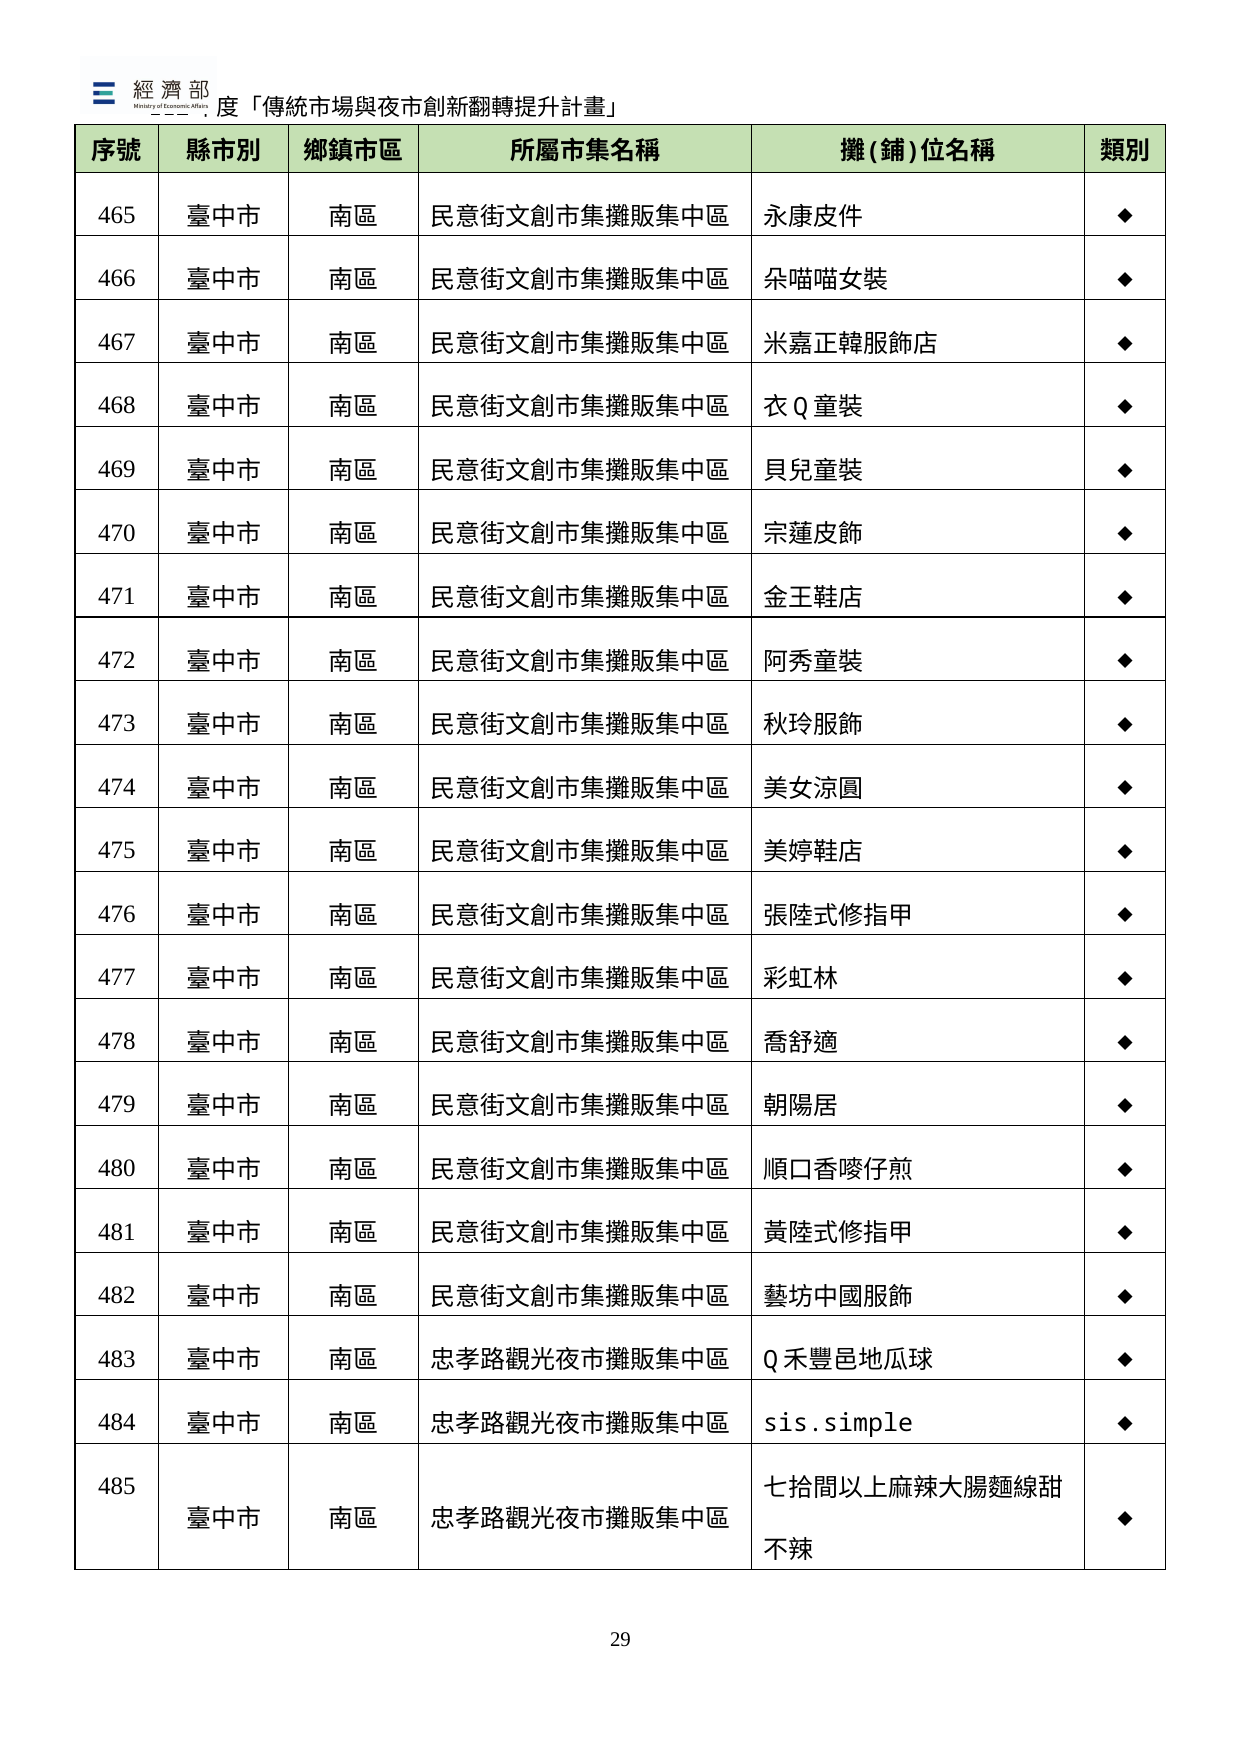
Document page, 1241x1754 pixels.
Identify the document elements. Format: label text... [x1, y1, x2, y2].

table_cell 485 [76, 1444, 158, 1568]
table_cell 南區 [289, 1316, 418, 1379]
table_cell ◆ [1085, 427, 1165, 489]
table_cell 朵喵喵女裝 [752, 236, 1084, 299]
table_header 類別 [1085, 125, 1165, 172]
table_cell 477 [76, 935, 158, 998]
table_cell 臺中市 [159, 554, 288, 616]
table_cell 民意街文創市集攤販集中區 [419, 999, 751, 1061]
table_cell 民意街文創市集攤販集中區 [419, 618, 751, 680]
table_cell 南區 [289, 427, 418, 489]
table_cell 宗蓮皮飾 [752, 490, 1084, 553]
table_cell 南區 [289, 236, 418, 299]
table_cell 臺中市 [159, 173, 288, 235]
table_cell 484 [76, 1380, 158, 1442]
table_cell 474 [76, 745, 158, 807]
table_cell 臺中市 [159, 236, 288, 299]
table_cell 南區 [289, 618, 418, 680]
table_cell 483 [76, 1316, 158, 1379]
table_cell 七拾間以上麻辣大腸麵線甜不辣 [752, 1444, 1084, 1568]
table_cell 民意街文創市集攤販集中區 [419, 681, 751, 743]
table_cell 476 [76, 872, 158, 934]
table_cell 479 [76, 1062, 158, 1125]
table_cell ◆ [1085, 1189, 1165, 1252]
table_cell ◆ [1085, 173, 1165, 235]
table_cell 466 [76, 236, 158, 299]
table_cell ◆ [1085, 1316, 1165, 1379]
table_cell 臺中市 [159, 618, 288, 680]
table_cell 南區 [289, 745, 418, 807]
table_cell 南區 [289, 808, 418, 871]
table_cell 471 [76, 554, 158, 616]
table_cell 465 [76, 173, 158, 235]
table_cell sis.simple [752, 1380, 1084, 1442]
table_cell 臺中市 [159, 745, 288, 807]
table_cell 臺中市 [159, 300, 288, 362]
table_cell 南區 [289, 1189, 418, 1252]
table_cell 臺中市 [159, 1126, 288, 1188]
table_cell 467 [76, 300, 158, 362]
table_cell ◆ [1085, 1380, 1165, 1442]
table_cell 臺中市 [159, 1380, 288, 1442]
table_cell 南區 [289, 1253, 418, 1315]
table_cell ◆ [1085, 681, 1165, 743]
table_cell 南區 [289, 935, 418, 998]
table_cell 臺中市 [159, 1189, 288, 1252]
table_cell 南區 [289, 1126, 418, 1188]
table_cell ◆ [1085, 1253, 1165, 1315]
table_cell 468 [76, 363, 158, 426]
table_cell 永康皮件 [752, 173, 1084, 235]
table_cell ◆ [1085, 1444, 1165, 1568]
table_cell ◆ [1085, 236, 1165, 299]
table_cell 南區 [289, 1444, 418, 1568]
table_cell 忠孝路觀光夜市攤販集中區 [419, 1380, 751, 1442]
table_cell 民意街文創市集攤販集中區 [419, 1062, 751, 1125]
table_cell ◆ [1085, 490, 1165, 553]
table_cell ◆ [1085, 300, 1165, 362]
table_cell 臺中市 [159, 1444, 288, 1568]
table_cell 民意街文創市集攤販集中區 [419, 300, 751, 362]
table_cell 南區 [289, 1380, 418, 1442]
table_cell ◆ [1085, 1062, 1165, 1125]
table_cell 臺中市 [159, 363, 288, 426]
table_cell 臺中市 [159, 999, 288, 1061]
table_cell 民意街文創市集攤販集中區 [419, 236, 751, 299]
table_header 所屬市集名稱 [419, 125, 751, 172]
table_cell ◆ [1085, 618, 1165, 680]
table_cell ◆ [1085, 808, 1165, 871]
table_cell 民意街文創市集攤販集中區 [419, 808, 751, 871]
table_cell ◆ [1085, 872, 1165, 934]
table_cell 民意街文創市集攤販集中區 [419, 1189, 751, 1252]
table_cell 臺中市 [159, 681, 288, 743]
table_header 攤(鋪)位名稱 [752, 125, 1084, 172]
table_cell 民意街文創市集攤販集中區 [419, 363, 751, 426]
table_cell 南區 [289, 490, 418, 553]
table_cell 民意街文創市集攤販集中區 [419, 1253, 751, 1315]
table_cell 南區 [289, 554, 418, 616]
table_cell 臺中市 [159, 808, 288, 871]
table_cell 民意街文創市集攤販集中區 [419, 1126, 751, 1188]
table_cell 喬舒適 [752, 999, 1084, 1061]
table_cell 478 [76, 999, 158, 1061]
table_cell 480 [76, 1126, 158, 1188]
table_cell ◆ [1085, 999, 1165, 1061]
table_header 縣市別 [159, 125, 288, 172]
table_cell 臺中市 [159, 1253, 288, 1315]
table_cell 美婷鞋店 [752, 808, 1084, 871]
table_cell 忠孝路觀光夜市攤販集中區 [419, 1444, 751, 1568]
table_cell Q禾豐邑地瓜球 [752, 1316, 1084, 1379]
table_cell 470 [76, 490, 158, 553]
table_cell 臺中市 [159, 1062, 288, 1125]
table_cell 金王鞋店 [752, 554, 1084, 616]
table_cell 秋玲服飾 [752, 681, 1084, 743]
table_cell ◆ [1085, 363, 1165, 426]
table_cell 臺中市 [159, 1316, 288, 1379]
table_cell ◆ [1085, 1126, 1165, 1188]
table_cell 民意街文創市集攤販集中區 [419, 872, 751, 934]
table_cell ◆ [1085, 935, 1165, 998]
table_cell 481 [76, 1189, 158, 1252]
table_cell 南區 [289, 300, 418, 362]
table_cell 藝坊中國服飾 [752, 1253, 1084, 1315]
table_cell 475 [76, 808, 158, 871]
table_cell 臺中市 [159, 427, 288, 489]
table_cell 忠孝路觀光夜市攤販集中區 [419, 1316, 751, 1379]
table_cell ◆ [1085, 554, 1165, 616]
table_cell ◆ [1085, 745, 1165, 807]
table_cell 民意街文創市集攤販集中區 [419, 427, 751, 489]
table_cell 南區 [289, 363, 418, 426]
table_cell 阿秀童裝 [752, 618, 1084, 680]
table_header 序號 [76, 125, 158, 172]
table_cell 朝陽居 [752, 1062, 1084, 1125]
table_cell 南區 [289, 999, 418, 1061]
table_cell 張陸式修指甲 [752, 872, 1084, 934]
table_cell 臺中市 [159, 872, 288, 934]
table_cell 順口香嘜仔煎 [752, 1126, 1084, 1188]
table_cell 482 [76, 1253, 158, 1315]
table_cell 臺中市 [159, 490, 288, 553]
table_cell 美女涼圓 [752, 745, 1084, 807]
table_cell 民意街文創市集攤販集中區 [419, 173, 751, 235]
table_cell 彩虹林 [752, 935, 1084, 998]
table_cell 衣Q童裝 [752, 363, 1084, 426]
table_cell 473 [76, 681, 158, 743]
table_cell 黃陸式修指甲 [752, 1189, 1084, 1252]
table_cell 南區 [289, 173, 418, 235]
table_cell 民意街文創市集攤販集中區 [419, 935, 751, 998]
table_cell 南區 [289, 1062, 418, 1125]
table_header 鄉鎮市區 [289, 125, 418, 172]
table_cell 472 [76, 618, 158, 680]
table_cell 民意街文創市集攤販集中區 [419, 490, 751, 553]
table_cell 民意街文創市集攤販集中區 [419, 554, 751, 616]
table_cell 貝兒童裝 [752, 427, 1084, 489]
table_cell 臺中市 [159, 935, 288, 998]
table_cell 南區 [289, 872, 418, 934]
table_cell 469 [76, 427, 158, 489]
table_cell 米嘉正韓服飾店 [752, 300, 1084, 362]
table_cell 南區 [289, 681, 418, 743]
table_cell 民意街文創市集攤販集中區 [419, 745, 751, 807]
